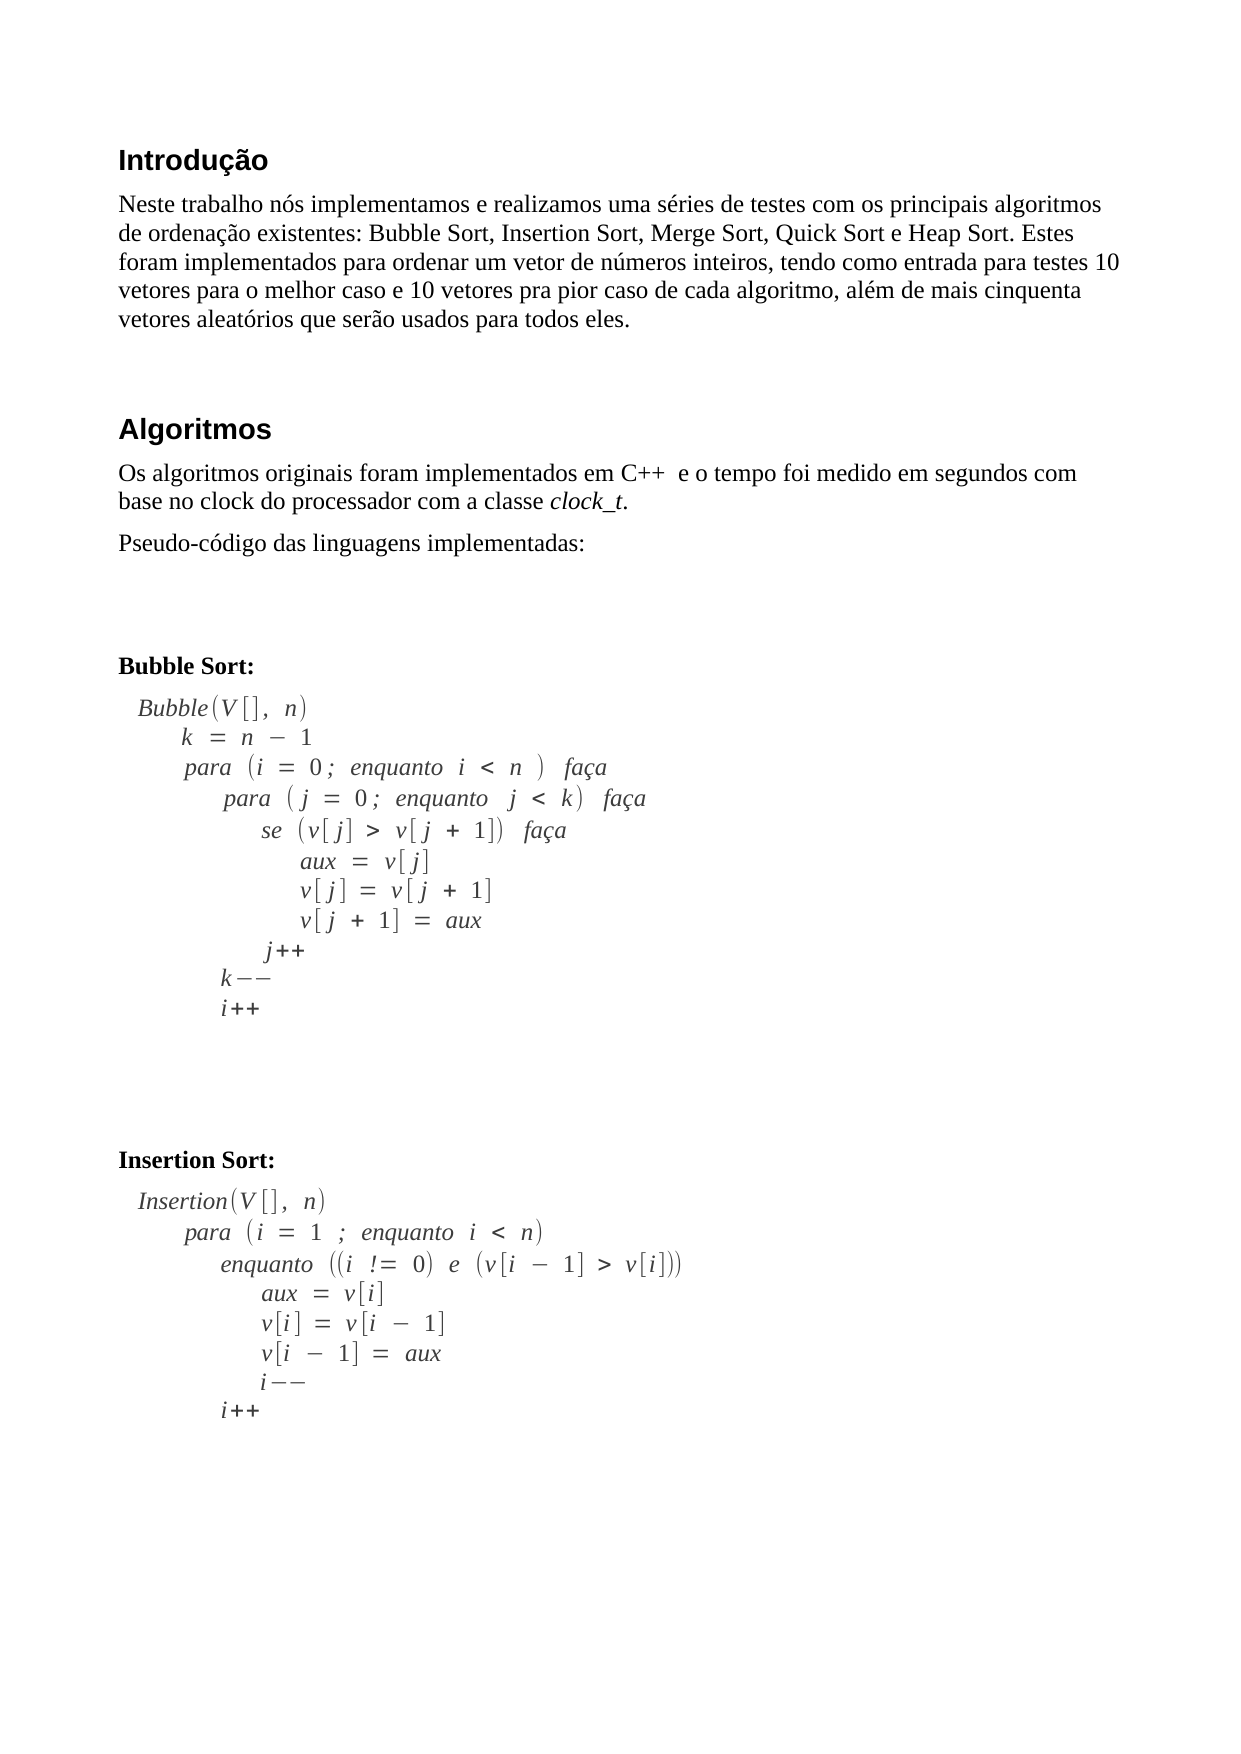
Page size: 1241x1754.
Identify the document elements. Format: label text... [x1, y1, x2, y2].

text Bubble Sort: [118, 651, 1122, 680]
subtitle Algoritmos [118, 412, 1122, 445]
text Insertion Sort: [118, 1145, 1122, 1174]
subtitle Introdução [118, 143, 1122, 177]
text Pseudo-código das linguagens implementadas: [118, 528, 1122, 556]
text Os algoritmos originais foram implementados em C++ e o tempo foi medido em segundos com base no clock do processador com a classe clock_t. [118, 458, 1122, 515]
text Neste trabalho nós implementamos e realizamos uma séries de testes com os principais algoritmos de ordenação existentes: Bubble Sort, Insertion Sort, Merge Sort, Quick Sort e Heap Sort. Estes foram implementados para ordenar um vetor de números inteiros, tendo como entrada para testes 10 vetores para o melhor caso e 10 vetores pra pior caso de cada algoritmo, além de mais cinquenta vetores aleatórios que serão usados para todos eles. [118, 189, 1122, 333]
